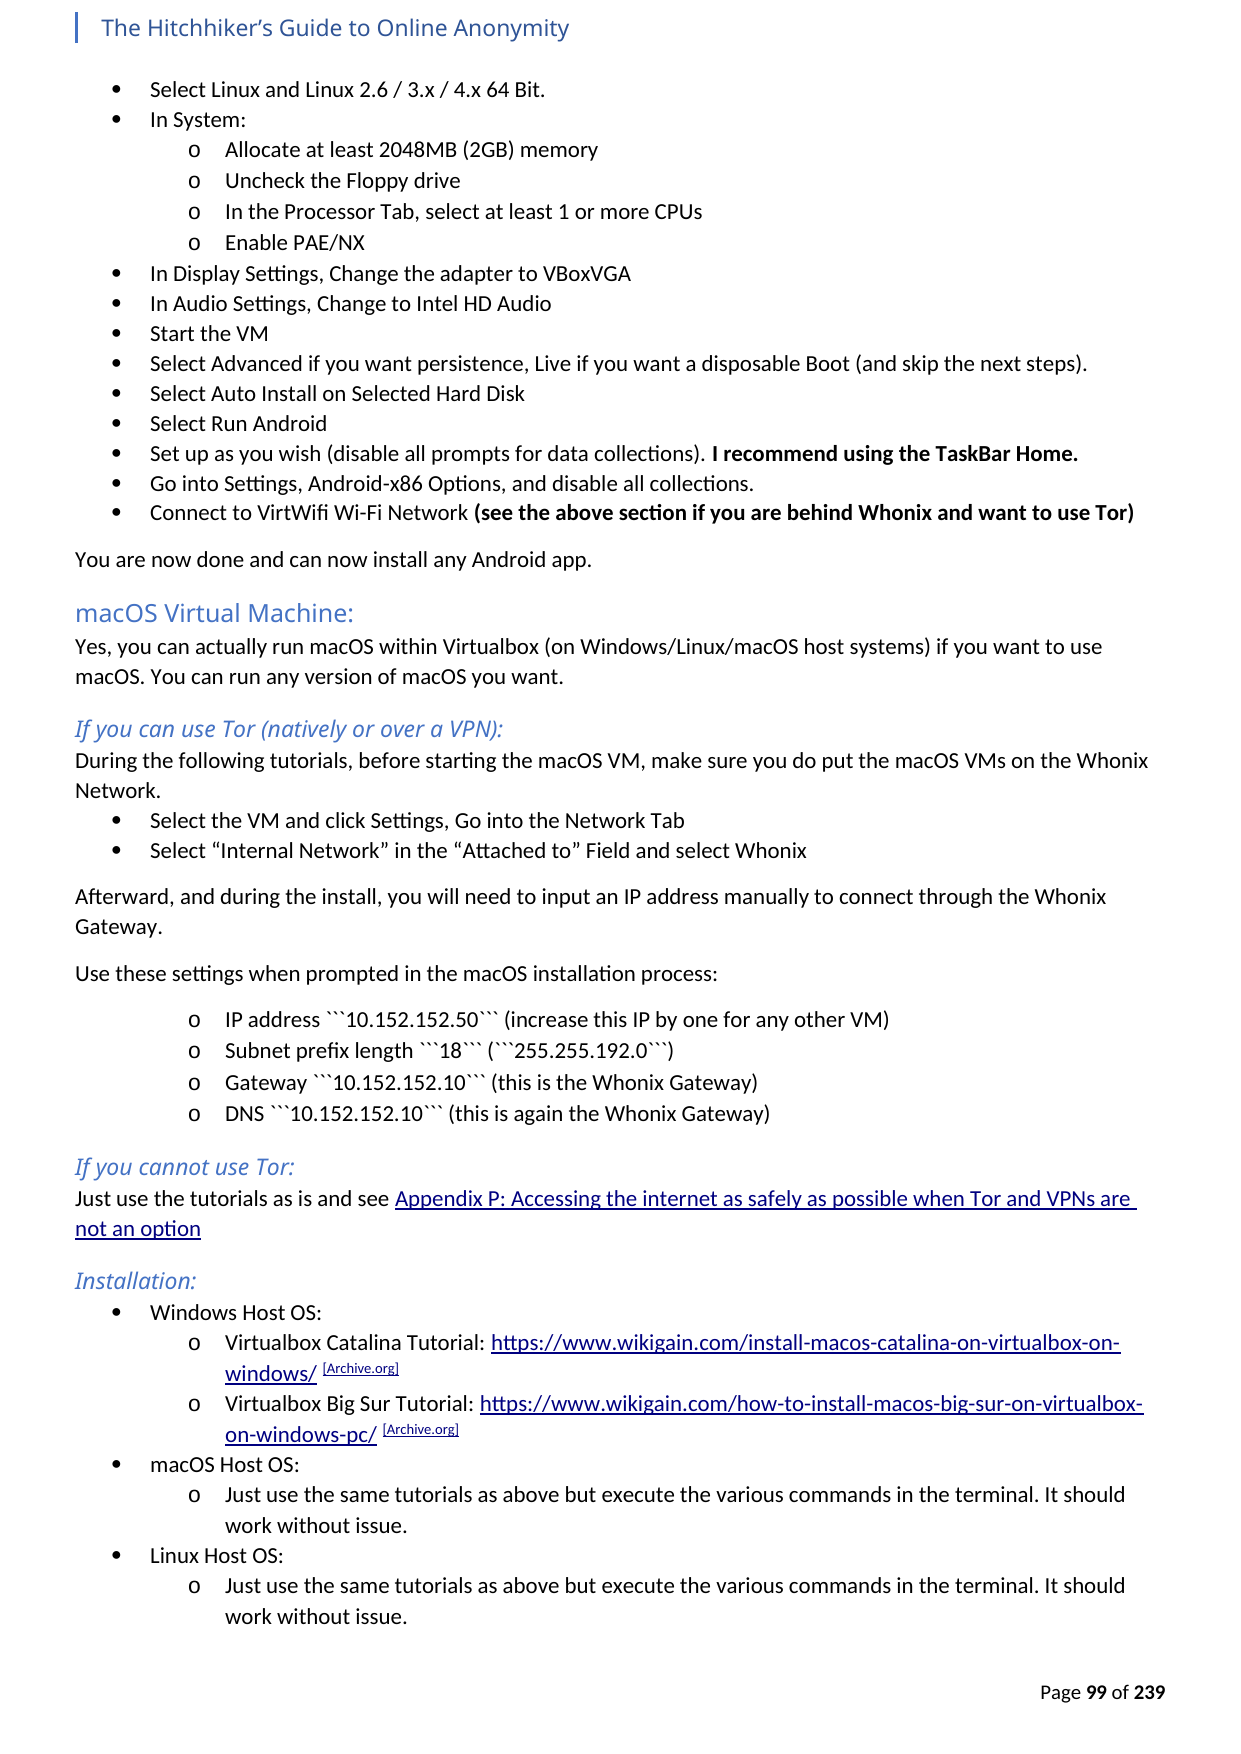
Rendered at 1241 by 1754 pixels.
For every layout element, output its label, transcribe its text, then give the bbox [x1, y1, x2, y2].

list Select Linux and Linux 2.6 / 3.x / 4.x 64 Bit. [112, 75, 1165, 103]
subtitle Installation: [75, 1265, 1165, 1296]
list Uncheck the Floppy drive [187, 166, 1165, 195]
text During the following tutorials, before starting the macOS VM, make sure you do put the macOS VMs on the Whonix Network. [75, 746, 1165, 804]
list Allocate at least 2048MB (2GB) memory [187, 135, 1165, 164]
list In Audio Settings, Change to Intel HD Audio [112, 289, 1165, 317]
list Set up as you wish (disable all prompts for data collections). I recommend using the TaskBar Home. [112, 439, 1165, 467]
list In Display Settings, Change the adapter to VBoxVGA [112, 259, 1165, 287]
list In System: [112, 105, 1165, 133]
list Select Run Android [112, 409, 1165, 437]
list Virtualbox Catalina Tutorial: https://www.wikigain.com/install-macos-catalina-on-virtualbox-on-windows/ [Archive.org] [187, 1328, 1165, 1387]
list Just use the same tutorials as above but execute the various commands in the terminal. It should work without issue. [187, 1571, 1165, 1630]
text Use these settings when prompted in the macOS installation process: [75, 959, 1165, 987]
text Just use the tutorials as is and see Appendix P: Accessing the internet as safely as possible when Tor and VPNs are not an option [75, 1184, 1165, 1242]
list DNS ```10.152.152.10``` (this is again the Whonix Gateway) [187, 1099, 1165, 1128]
list Gateway ```10.152.152.10``` (this is the Whonix Gateway) [187, 1068, 1165, 1097]
list Select Auto Install on Selected Hard Disk [112, 379, 1165, 407]
text Yes, you can actually run macOS within Virtualbox (on Windows/Linux/macOS host systems) if you want to use macOS. You can run any version of macOS you want. [75, 632, 1165, 690]
list Select Advanced if you want persistence, Live if you want a disposable Boot (and skip the next steps). [112, 349, 1165, 377]
list Go into Settings, Android-x86 Options, and disable all collections. [112, 469, 1165, 497]
subtitle If you cannot use Tor: [75, 1151, 1165, 1182]
list Select “Internal Network” in the “Attached to” Field and select Whonix [75, 836, 1165, 864]
list Start the VM [112, 319, 1165, 347]
list Subnet prefix length ```18``` (```255.255.192.0```) [187, 1037, 1165, 1066]
list Enable PAE/NX [187, 228, 1165, 257]
list Linux Host OS: [112, 1541, 1165, 1569]
subtitle macOS Virtual Machine: [75, 596, 1165, 630]
list In the Processor Tab, select at least 1 or more CPUs [187, 197, 1165, 226]
list IP address ```10.152.152.50``` (increase this IP by one for any other VM) [187, 1006, 1165, 1035]
list macOS Host OS: [112, 1450, 1165, 1478]
list Select the VM and click Settings, Go into the Network Tab [75, 806, 1165, 834]
subtitle If you can use Tor (natively or over a VPN): [75, 713, 1165, 744]
list Virtualbox Big Sur Tutorial: https://www.wikigain.com/how-to-install-macos-big-sur-on-virtualbox-on-windows-pc/ [Archive.org] [187, 1389, 1165, 1448]
list Connect to VirtWifi Wi-Fi Network (see the above section if you are behind Whonix and want to use Tor) [112, 498, 1165, 527]
list Just use the same tutorials as above but execute the various commands in the terminal. It should work without issue. [187, 1480, 1165, 1539]
text Afterward, and during the install, you will need to input an IP address manually to connect through the Whonix Gateway. [75, 882, 1165, 940]
list Windows Host OS: [112, 1298, 1165, 1326]
text You are now done and can now install any Android app. [75, 545, 1165, 573]
